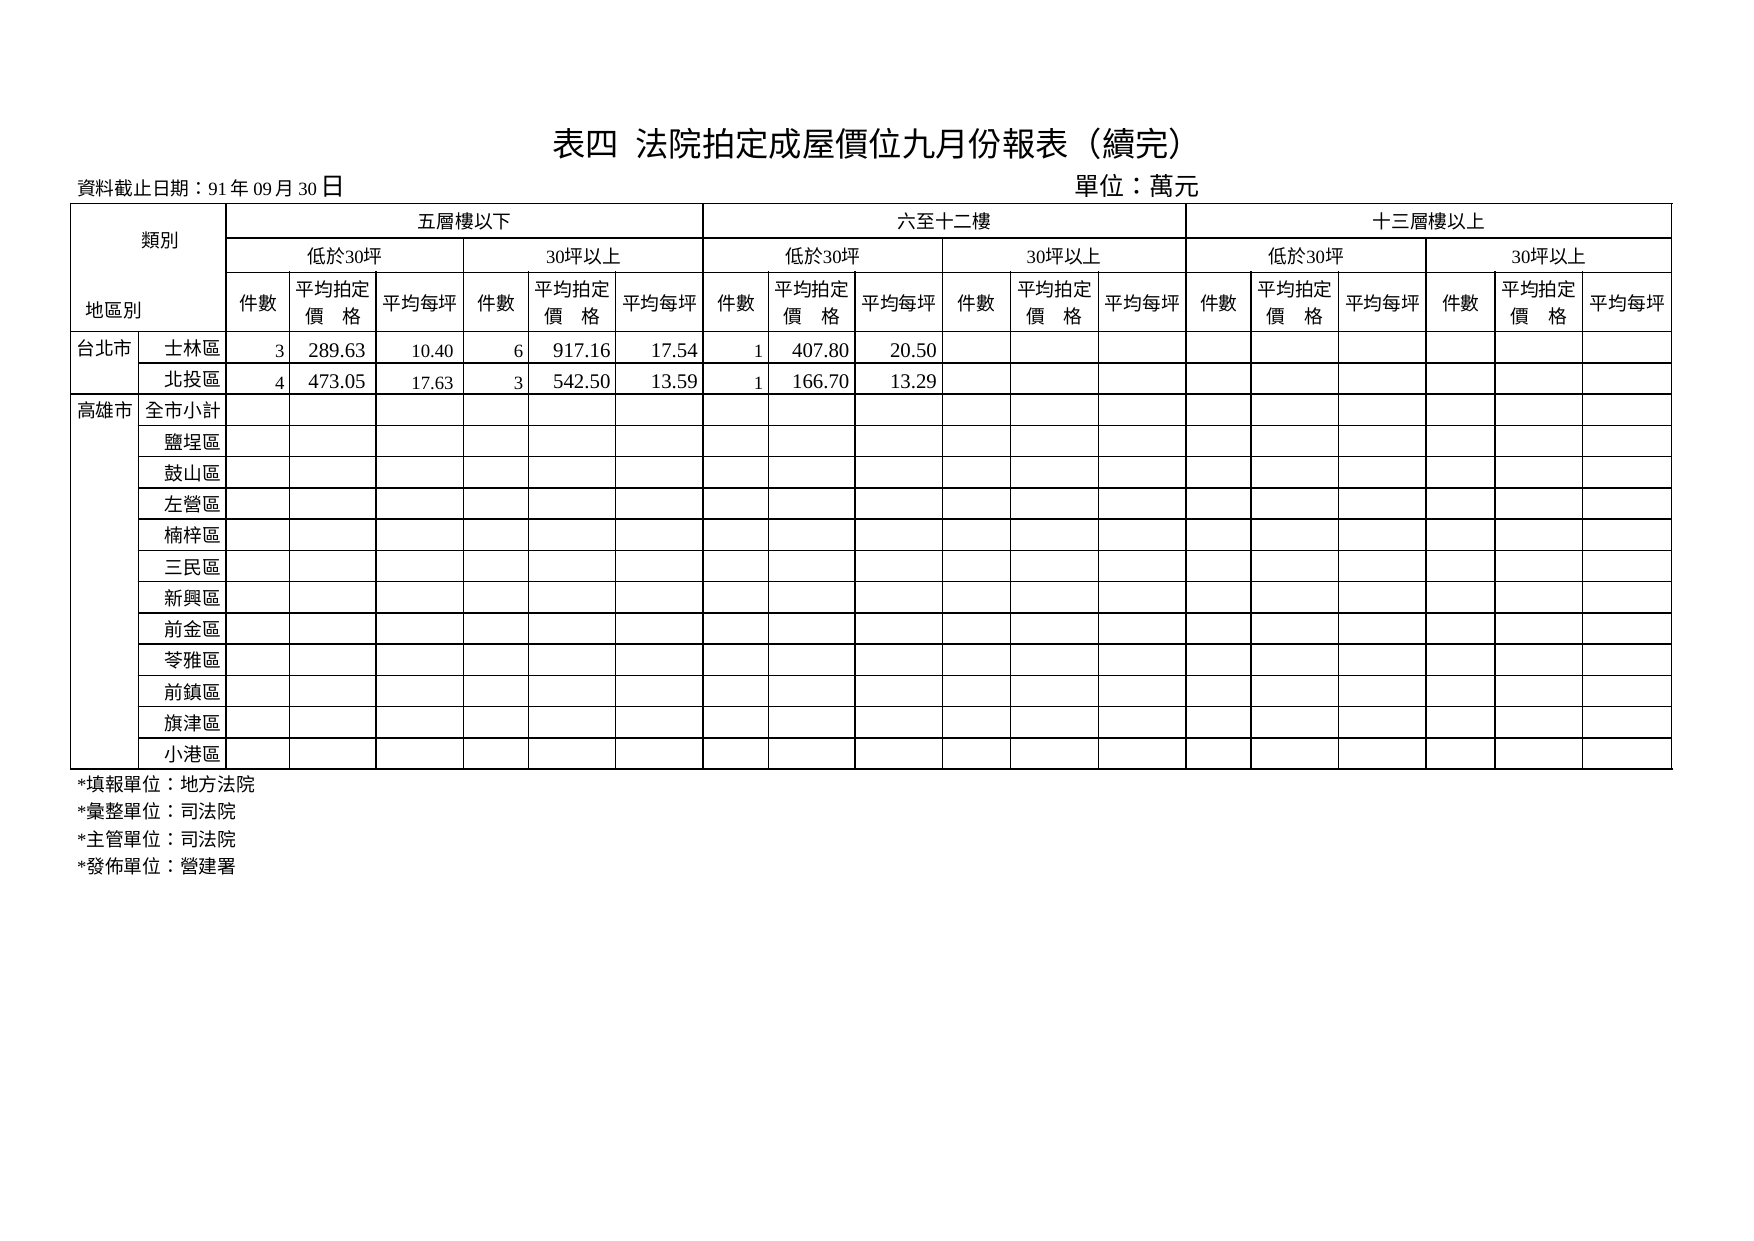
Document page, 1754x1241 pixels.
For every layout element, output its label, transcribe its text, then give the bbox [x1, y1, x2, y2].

table_cell [290, 707, 375, 737]
table_cell [1583, 739, 1671, 768]
table_header 十三層樓以上 [1187, 204, 1671, 237]
table_cell [227, 457, 289, 487]
table_cell [1099, 707, 1185, 737]
table_cell 4 [227, 364, 289, 393]
table_cell 166.70 [769, 364, 854, 393]
table_cell [1187, 645, 1250, 674]
table_cell [1011, 520, 1098, 549]
table_cell [1187, 582, 1250, 612]
table_cell [1252, 614, 1338, 643]
table_cell [769, 739, 854, 768]
table_cell [1583, 457, 1671, 487]
table_cell 件數 [1187, 273, 1250, 331]
table_cell [769, 645, 854, 674]
table_cell [290, 582, 375, 612]
table_cell [1339, 489, 1425, 518]
table_cell [1427, 489, 1494, 518]
table_cell [1252, 707, 1338, 737]
table_cell [377, 614, 463, 643]
table_cell [704, 707, 768, 737]
table_cell [616, 645, 702, 674]
table_cell [1252, 739, 1338, 768]
table_cell [704, 645, 768, 674]
table_cell [227, 614, 289, 643]
table_cell [1099, 614, 1185, 643]
table_cell [1187, 489, 1250, 518]
table_cell [943, 426, 1010, 456]
table_cell [464, 457, 528, 487]
table_cell [856, 551, 942, 581]
table_cell [1427, 582, 1494, 612]
text *彙整單位：司法院 [77, 797, 1677, 824]
table_cell [1011, 739, 1098, 768]
table_cell [1583, 332, 1671, 362]
table_cell [1427, 395, 1494, 424]
table_cell [769, 395, 854, 424]
table_cell [1187, 551, 1250, 581]
table_cell [71, 550, 138, 581]
table_cell [1252, 676, 1338, 706]
table_cell [704, 520, 768, 549]
table_cell [1427, 645, 1494, 674]
table_cell [1011, 364, 1098, 393]
table_cell 全市小計 [139, 395, 225, 424]
table_cell 473.05 [290, 364, 375, 393]
table_cell [1187, 614, 1250, 643]
table_cell [1496, 582, 1582, 612]
table_cell [943, 645, 1010, 674]
table_cell [377, 676, 463, 706]
table_cell [943, 551, 1010, 581]
table_cell 低於30坪 [1187, 239, 1425, 271]
text *主管單位：司法院 [77, 824, 1677, 851]
table_cell [1339, 426, 1425, 456]
table_cell [290, 739, 375, 768]
table_cell 台北市 [71, 332, 138, 362]
table_cell 10.40 [377, 332, 463, 362]
table_cell 高雄市 [71, 395, 138, 424]
table_cell [71, 737, 138, 768]
table_cell [1583, 426, 1671, 456]
table_cell [1583, 676, 1671, 706]
table_cell [769, 676, 854, 706]
table_cell [1583, 551, 1671, 581]
table_cell [227, 676, 289, 706]
table_cell [1187, 426, 1250, 456]
table_cell [1496, 457, 1582, 487]
table_cell [1339, 582, 1425, 612]
table_cell [464, 582, 528, 612]
table_cell 平均每坪 [1339, 273, 1425, 331]
table_cell [1011, 457, 1098, 487]
table_cell [1099, 332, 1185, 362]
table_cell [71, 612, 138, 643]
table_cell [227, 395, 289, 424]
table_cell [856, 676, 942, 706]
table_cell [856, 520, 942, 549]
table_cell [943, 582, 1010, 612]
table_cell [1496, 551, 1582, 581]
table_cell [71, 643, 138, 674]
table_cell [616, 614, 702, 643]
table_cell [1427, 332, 1494, 362]
table_cell [290, 551, 375, 581]
table_cell 1 [704, 364, 768, 393]
table_cell [227, 645, 289, 674]
table_cell 917.16 [529, 332, 615, 362]
table_cell [704, 676, 768, 706]
table_cell [377, 582, 463, 612]
table_cell 30坪以上 [1427, 239, 1671, 271]
table_cell 407.80 [769, 332, 854, 362]
table_cell 平均每坪 [856, 273, 942, 331]
table_cell 旗津區 [139, 707, 225, 737]
table_header 類別 地區別 [71, 204, 225, 331]
table_cell 13.29 [856, 364, 942, 393]
table_cell [769, 551, 854, 581]
table_cell [1011, 551, 1098, 581]
table_cell [1339, 707, 1425, 737]
table_cell 平均每坪 [1099, 273, 1185, 331]
table_cell [529, 489, 615, 518]
table_cell 平均拍定價 格 [1496, 273, 1582, 331]
table_cell [71, 518, 138, 549]
table_cell 三民區 [139, 551, 225, 581]
table_cell [1583, 364, 1671, 393]
table_cell [1187, 520, 1250, 549]
table_cell 平均拍定價 格 [290, 273, 375, 331]
table_cell 平均拍定價 格 [769, 273, 854, 331]
table_cell [1339, 739, 1425, 768]
table_cell [290, 395, 375, 424]
table_cell [769, 457, 854, 487]
table_cell [1099, 364, 1185, 393]
table_cell [377, 739, 463, 768]
table_cell [71, 487, 138, 518]
table_cell [377, 395, 463, 424]
table_cell [377, 551, 463, 581]
table_cell [769, 520, 854, 549]
table_cell [464, 739, 528, 768]
table_cell [1427, 739, 1494, 768]
table_cell [1427, 364, 1494, 393]
table_cell 542.50 [529, 364, 615, 393]
table_cell [227, 739, 289, 768]
table_cell [464, 395, 528, 424]
table_cell [1583, 395, 1671, 424]
table_cell [1496, 426, 1582, 456]
table_cell [290, 426, 375, 456]
table_cell [1099, 551, 1185, 581]
table_cell [1496, 332, 1582, 362]
table_cell [1011, 332, 1098, 362]
table_cell 平均拍定價 格 [529, 273, 615, 331]
table_cell [943, 520, 1010, 549]
table_cell [227, 551, 289, 581]
table_cell [227, 520, 289, 549]
table_cell [616, 426, 702, 456]
table_cell [1583, 614, 1671, 643]
table_cell [377, 426, 463, 456]
table_cell [1011, 707, 1098, 737]
table_cell [1339, 364, 1425, 393]
table_cell [1339, 614, 1425, 643]
table_cell [943, 489, 1010, 518]
table_cell [1427, 457, 1494, 487]
table_cell [856, 582, 942, 612]
table_cell 新興區 [139, 582, 225, 612]
table_cell [529, 426, 615, 456]
table_cell [1427, 520, 1494, 549]
table_cell [856, 739, 942, 768]
table_cell [1496, 739, 1582, 768]
table_cell [1252, 582, 1338, 612]
table_cell [464, 707, 528, 737]
table_cell [704, 395, 768, 424]
table_cell [704, 457, 768, 487]
table_cell [769, 614, 854, 643]
table_cell [529, 614, 615, 643]
table_header 六至十二樓 [704, 204, 1185, 237]
table_cell [943, 457, 1010, 487]
table_cell [856, 489, 942, 518]
table_cell [1252, 551, 1338, 581]
table_cell [529, 457, 615, 487]
table_cell [377, 520, 463, 549]
table_cell [1099, 676, 1185, 706]
table_cell 平均拍定價 格 [1011, 273, 1098, 331]
table_cell [1099, 395, 1185, 424]
table_cell [943, 395, 1010, 424]
table_cell [1252, 426, 1338, 456]
table_cell [1496, 676, 1582, 706]
table_cell [704, 614, 768, 643]
table_cell [1496, 489, 1582, 518]
table_cell [464, 426, 528, 456]
table_cell [1011, 614, 1098, 643]
table_cell [616, 551, 702, 581]
table_cell [1252, 645, 1338, 674]
table_cell 左營區 [139, 489, 225, 518]
table_cell 13.59 [616, 364, 702, 393]
table_cell [704, 582, 768, 612]
table_cell [943, 332, 1010, 362]
table_cell [1252, 332, 1338, 362]
table_cell [1252, 364, 1338, 393]
table_cell [290, 676, 375, 706]
table_cell [943, 739, 1010, 768]
table_cell 小港區 [139, 739, 225, 768]
table_cell [943, 364, 1010, 393]
table_cell [1252, 395, 1338, 424]
table_cell [616, 489, 702, 518]
text *填報單位：地方法院 [77, 770, 1677, 797]
table_cell [377, 489, 463, 518]
table_cell 鹽埕區 [139, 426, 225, 456]
table_cell [227, 426, 289, 456]
table_cell [1583, 707, 1671, 737]
table_cell [856, 395, 942, 424]
table_cell [704, 739, 768, 768]
table_cell 20.50 [856, 332, 942, 362]
table_cell [290, 520, 375, 549]
table_cell [943, 614, 1010, 643]
table_cell [616, 739, 702, 768]
table_cell [529, 645, 615, 674]
table_cell [1496, 614, 1582, 643]
table_cell [529, 520, 615, 549]
table_cell [464, 614, 528, 643]
table_cell [1496, 645, 1582, 674]
text 資料截止日期：91年09月30日 單位：萬元 [77, 166, 1677, 203]
table_cell [616, 457, 702, 487]
table_cell [1011, 426, 1098, 456]
table_cell [377, 645, 463, 674]
table_cell [1099, 582, 1185, 612]
table_cell 鼓山區 [139, 457, 225, 487]
table_cell 平均拍定價 格 [1252, 273, 1338, 331]
table_cell 低於30坪 [227, 239, 463, 271]
text 表四 法院拍定成屋價位九月份報表（續完） [77, 118, 1677, 166]
table_cell [1099, 489, 1185, 518]
table_cell [1187, 739, 1250, 768]
table_cell 17.54 [616, 332, 702, 362]
table_cell [856, 614, 942, 643]
table_cell [769, 707, 854, 737]
table_cell [1427, 426, 1494, 456]
table_cell [290, 614, 375, 643]
table_cell [1427, 551, 1494, 581]
table_cell 楠梓區 [139, 520, 225, 549]
table_cell [71, 425, 138, 456]
table_cell 平均每坪 [616, 273, 702, 331]
table_cell 30坪以上 [464, 239, 702, 271]
table_cell [704, 551, 768, 581]
table_cell [1252, 489, 1338, 518]
table_cell [1099, 520, 1185, 549]
table_cell [1011, 489, 1098, 518]
table_cell [464, 676, 528, 706]
table_cell [1339, 457, 1425, 487]
table_cell [704, 489, 768, 518]
table_cell [1427, 707, 1494, 737]
table_cell [856, 707, 942, 737]
table_cell [227, 489, 289, 518]
table_cell 北投區 [139, 364, 225, 393]
table_cell [856, 426, 942, 456]
table_cell [616, 707, 702, 737]
table_cell [1011, 676, 1098, 706]
table_cell 平均每坪 [1583, 273, 1671, 331]
table_cell [464, 489, 528, 518]
table_cell 30坪以上 [943, 239, 1185, 271]
table_cell 289.63 [290, 332, 375, 362]
table_cell [1099, 645, 1185, 674]
table_cell [769, 426, 854, 456]
table_cell [1427, 614, 1494, 643]
table_cell [1099, 426, 1185, 456]
table_cell 件數 [464, 273, 528, 331]
text *發佈單位：營建署 [77, 851, 1677, 878]
table_cell [71, 456, 138, 487]
table_cell [856, 457, 942, 487]
table_cell [1011, 582, 1098, 612]
table_cell [1427, 676, 1494, 706]
table_cell [71, 675, 138, 706]
table_cell 1 [704, 332, 768, 362]
table_cell [227, 707, 289, 737]
table_cell [1339, 551, 1425, 581]
table_cell [529, 395, 615, 424]
table_cell [377, 707, 463, 737]
table_cell 17.63 [377, 364, 463, 393]
table_cell [1339, 395, 1425, 424]
table_cell [1252, 520, 1338, 549]
table_cell 件數 [943, 273, 1010, 331]
table_cell [1583, 520, 1671, 549]
table_cell [1011, 645, 1098, 674]
table_cell [1187, 364, 1250, 393]
table_cell [856, 645, 942, 674]
table_cell [704, 426, 768, 456]
table_cell [1011, 395, 1098, 424]
table_cell [1339, 676, 1425, 706]
table_cell [1187, 395, 1250, 424]
table_cell [529, 551, 615, 581]
table_cell [290, 645, 375, 674]
table_cell [616, 582, 702, 612]
table_cell [1099, 457, 1185, 487]
table_cell [71, 706, 138, 737]
table_cell 士林區 [139, 332, 225, 362]
table_cell 3 [464, 364, 528, 393]
table_cell [290, 457, 375, 487]
table_cell 3 [227, 332, 289, 362]
table_cell [1583, 489, 1671, 518]
table_cell [1583, 645, 1671, 674]
table_cell 件數 [1427, 273, 1494, 331]
table_cell [616, 520, 702, 549]
table_cell [529, 739, 615, 768]
table_cell [616, 676, 702, 706]
table_cell [464, 551, 528, 581]
table_cell [943, 676, 1010, 706]
table_cell [616, 395, 702, 424]
table_cell [1496, 707, 1582, 737]
table_cell [1187, 676, 1250, 706]
table_cell [290, 489, 375, 518]
table_cell [769, 582, 854, 612]
table_cell [464, 520, 528, 549]
table_cell [943, 707, 1010, 737]
table_cell 平均每坪 [377, 273, 463, 331]
table_cell [1496, 364, 1582, 393]
table_cell [529, 582, 615, 612]
table_cell [71, 581, 138, 612]
table_cell [464, 645, 528, 674]
table_cell [227, 582, 289, 612]
table_cell [377, 457, 463, 487]
table_cell 6 [464, 332, 528, 362]
table_cell [769, 489, 854, 518]
table_cell [1583, 582, 1671, 612]
table_cell 前鎮區 [139, 676, 225, 706]
table_cell [529, 676, 615, 706]
table_cell [71, 362, 138, 393]
table_cell [1339, 332, 1425, 362]
table_cell [1252, 457, 1338, 487]
table_cell 低於30坪 [704, 239, 942, 271]
table_cell [1187, 457, 1250, 487]
table_cell 件數 [704, 273, 768, 331]
table_cell [529, 707, 615, 737]
table_cell [1187, 332, 1250, 362]
table_cell [1496, 520, 1582, 549]
table_header 五層樓以下 [227, 204, 702, 237]
table_cell 件數 [227, 273, 289, 331]
table_cell [1187, 707, 1250, 737]
table_cell 前金區 [139, 614, 225, 643]
table_cell 苓雅區 [139, 645, 225, 674]
table_cell [1339, 645, 1425, 674]
table_cell [1339, 520, 1425, 549]
table_cell [1099, 739, 1185, 768]
table_cell [1496, 395, 1582, 424]
